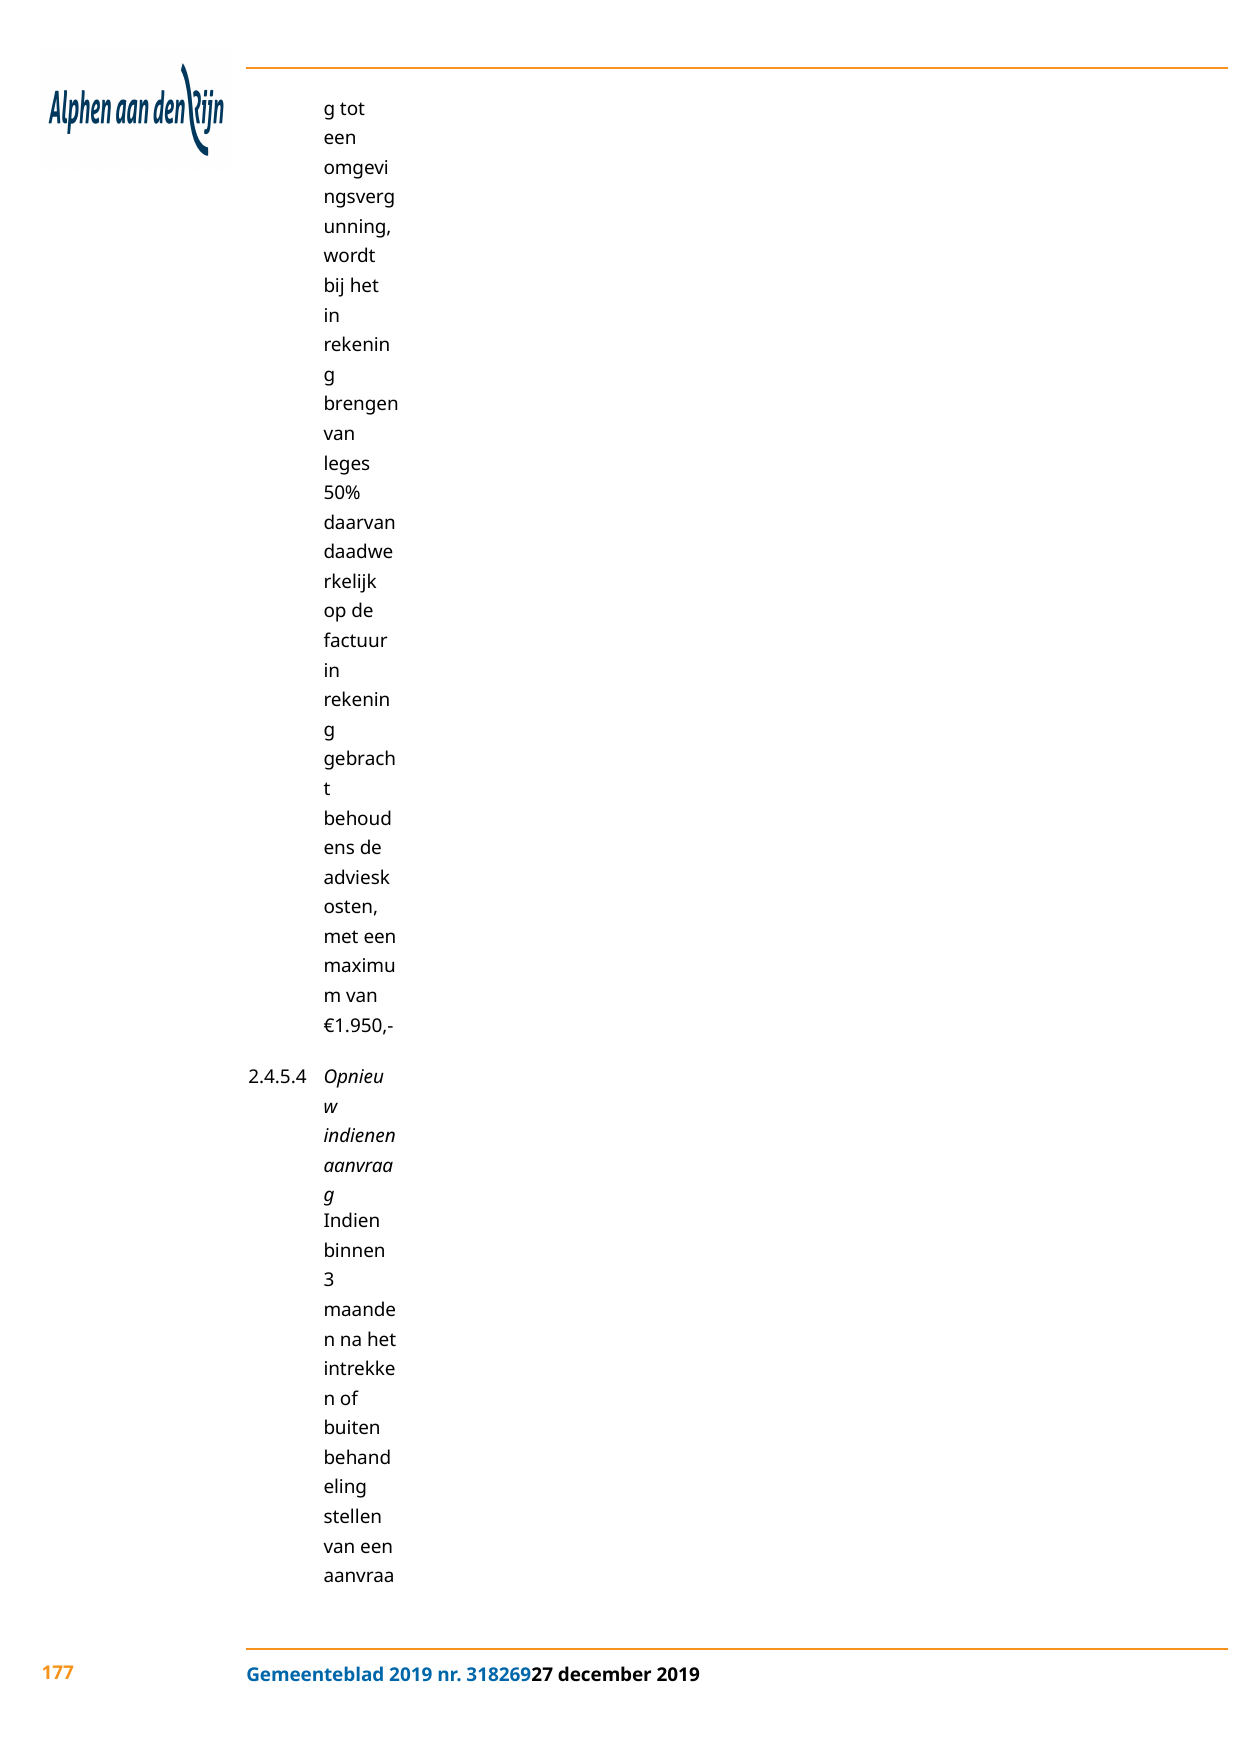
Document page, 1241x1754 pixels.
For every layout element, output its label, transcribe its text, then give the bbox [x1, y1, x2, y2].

table_cell 2.4.5.4 [248, 1063, 323, 1207]
table_cell Indien binnen 3 maanden na het intrekken of buiten behandeling stellen van een aanvraa [323, 1208, 398, 1588]
table_cell [474, 95, 549, 1038]
table_cell [474, 1038, 549, 1063]
table_cell [474, 1208, 549, 1588]
table_cell [399, 95, 474, 1038]
table_cell [399, 1038, 474, 1063]
table_cell g tot een omgevingsvergunning, wordt bij het in rekening brengen van leges 50% daarvan daadwerkelijk op de factuur in rekening gebracht behoudens de advieskosten, met een maximum van €1.950,- [323, 95, 398, 1038]
table_cell [474, 1063, 549, 1207]
table_cell [248, 1208, 323, 1588]
table_cell [399, 1208, 474, 1588]
table_cell [248, 1038, 323, 1063]
table_cell [323, 1038, 398, 1063]
table_cell Opnieuw indienen aanvraag [323, 1063, 398, 1207]
table_cell [248, 95, 323, 1038]
table_cell [399, 1063, 474, 1207]
picture [41, 47, 231, 172]
